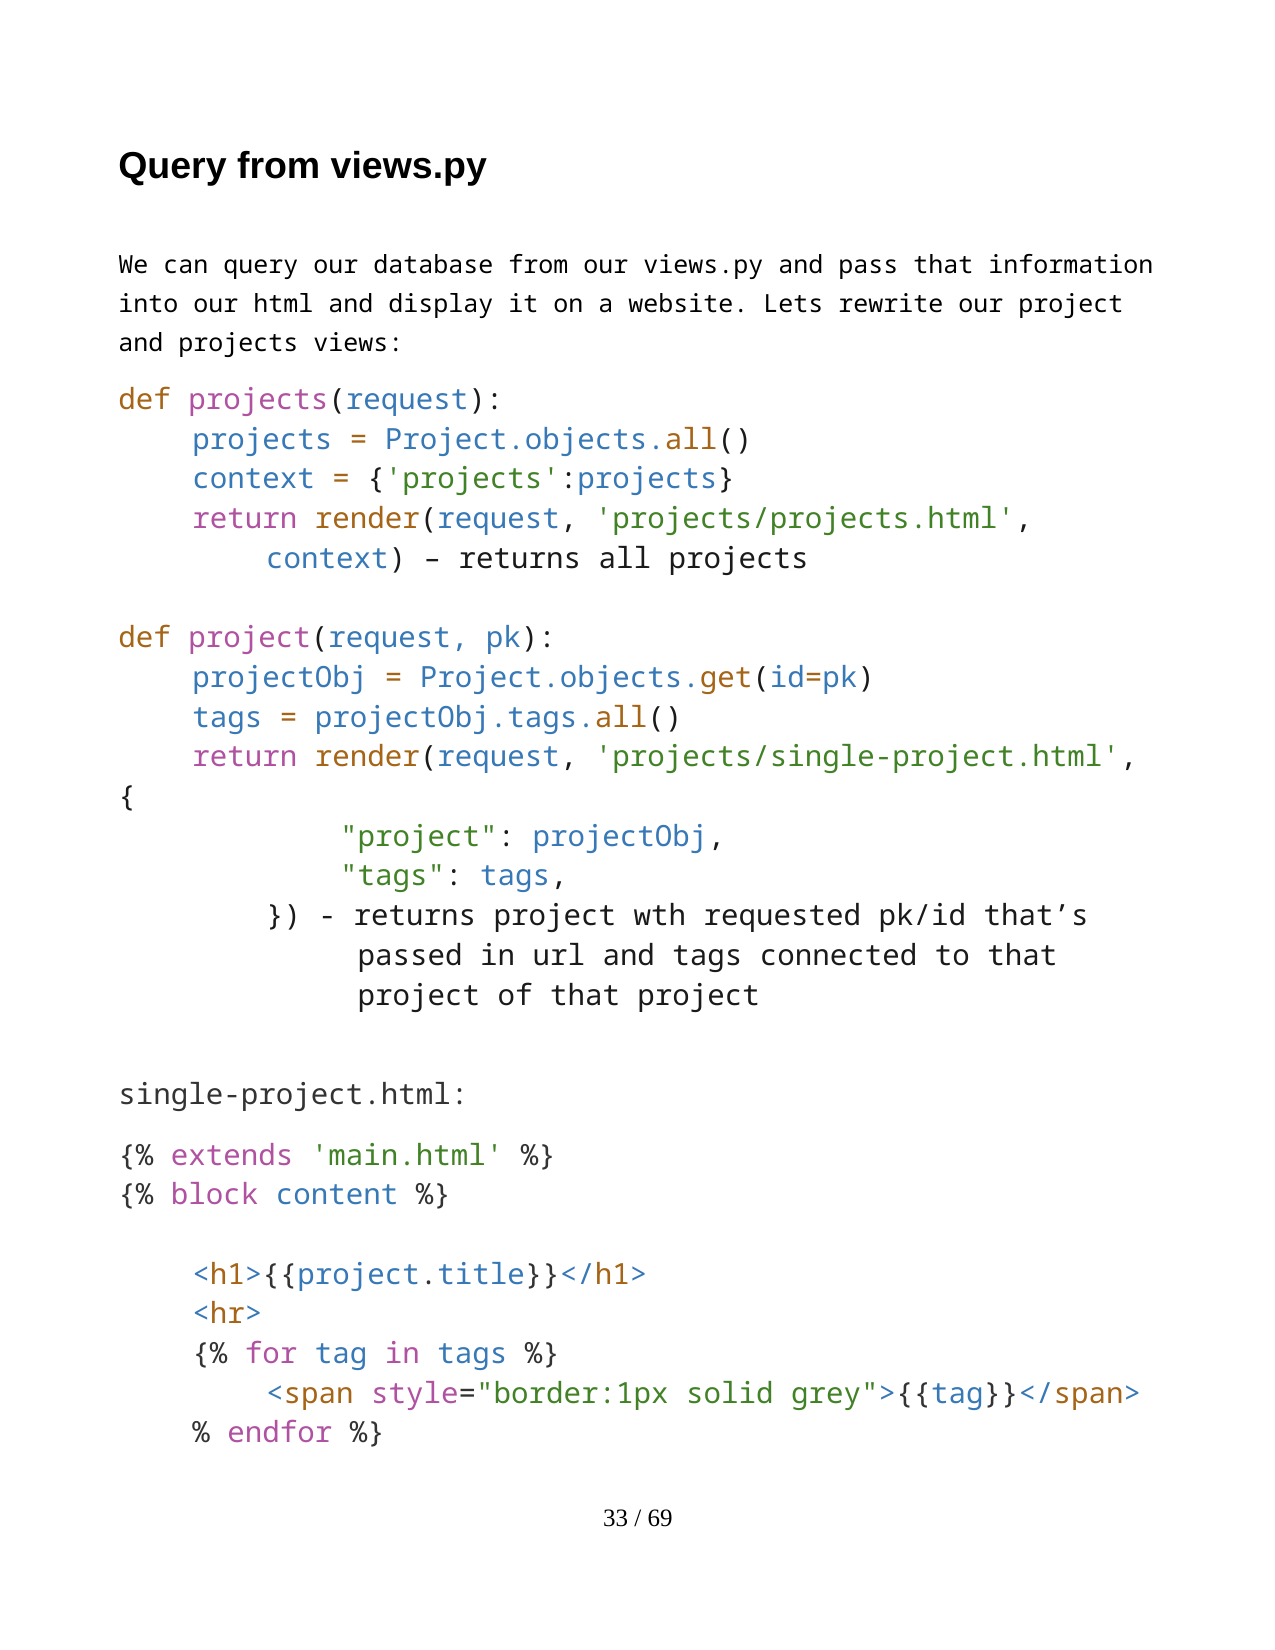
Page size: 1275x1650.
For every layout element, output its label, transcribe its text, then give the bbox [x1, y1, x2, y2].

text <span style="border:1px solid grey">{{tag}}</span> [118, 1372, 1157, 1412]
text "project": projectObj, [118, 815, 1157, 855]
text }) - returns project wth requested pk/id that’s passed in url and tags connected to that project of that project [118, 894, 1157, 1013]
text <hr> [118, 1293, 1157, 1332]
text {% block content %} [118, 1173, 1157, 1213]
text "tags": tags, [118, 855, 1157, 894]
text tags = projectObj.tags.all() [118, 696, 1157, 736]
text single-project.html: [118, 1074, 1157, 1113]
text <h1>{{project.title}}</h1> [118, 1253, 1157, 1293]
text def project(request, pk): [118, 617, 1157, 656]
text context = {'projects':projects} [118, 458, 1157, 497]
text We can query our database from our views.py and pass that information into our html and display it on a website. Lets rewrite our project and projects views: [118, 246, 1157, 359]
text % endfor %} [118, 1412, 1157, 1451]
text {% for tag in tags %} [118, 1332, 1157, 1372]
subtitle Query from views.py [118, 143, 1157, 186]
text projectObj = Project.objects.get(id=pk) [118, 656, 1157, 696]
text def projects(request): [118, 378, 1157, 418]
text projects = Project.objects.all() [118, 418, 1157, 458]
text {% extends 'main.html' %} [118, 1134, 1157, 1173]
text return render(request, 'projects/single-project.html', { [118, 736, 1157, 815]
text return render(request, 'projects/projects.html', context) – returns all projects [118, 497, 1157, 577]
